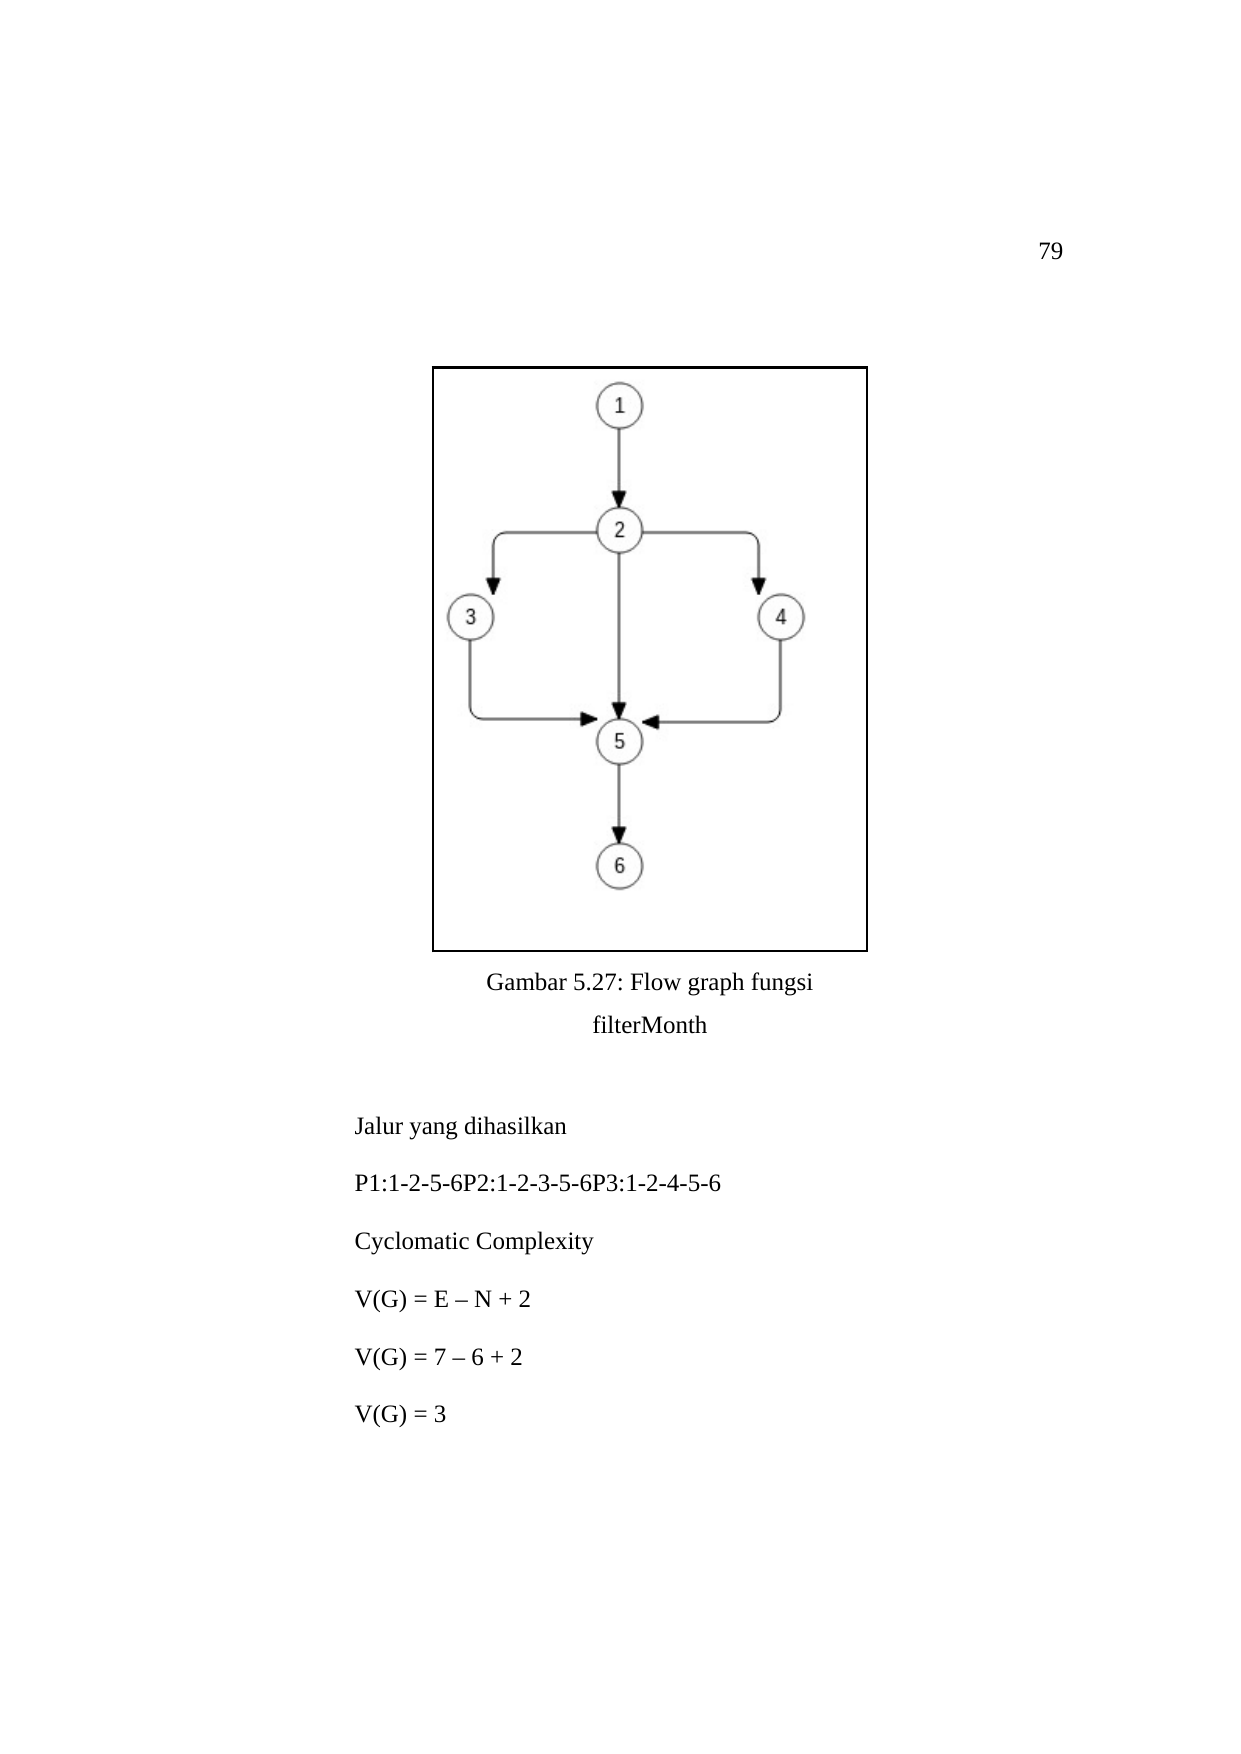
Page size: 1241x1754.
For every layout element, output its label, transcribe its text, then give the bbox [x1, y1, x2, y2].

text V(G) = E – N + 2 [295, 1284, 1063, 1313]
text V(G) = 7 – 6 + 2 [295, 1342, 1063, 1370]
text Cyclomatic Complexity [295, 1226, 1063, 1255]
text Gambar 5.27: Flow graph fungsi filterMonth [432, 952, 868, 1039]
text P1:1-2-5-6P2:1-2-3-5-6P3:1-2-4-5-6 [295, 1168, 1063, 1197]
text Jalur yang dihasilkan [295, 1111, 1063, 1139]
picture [434, 369, 866, 950]
text V(G) = 3 [295, 1399, 1063, 1428]
